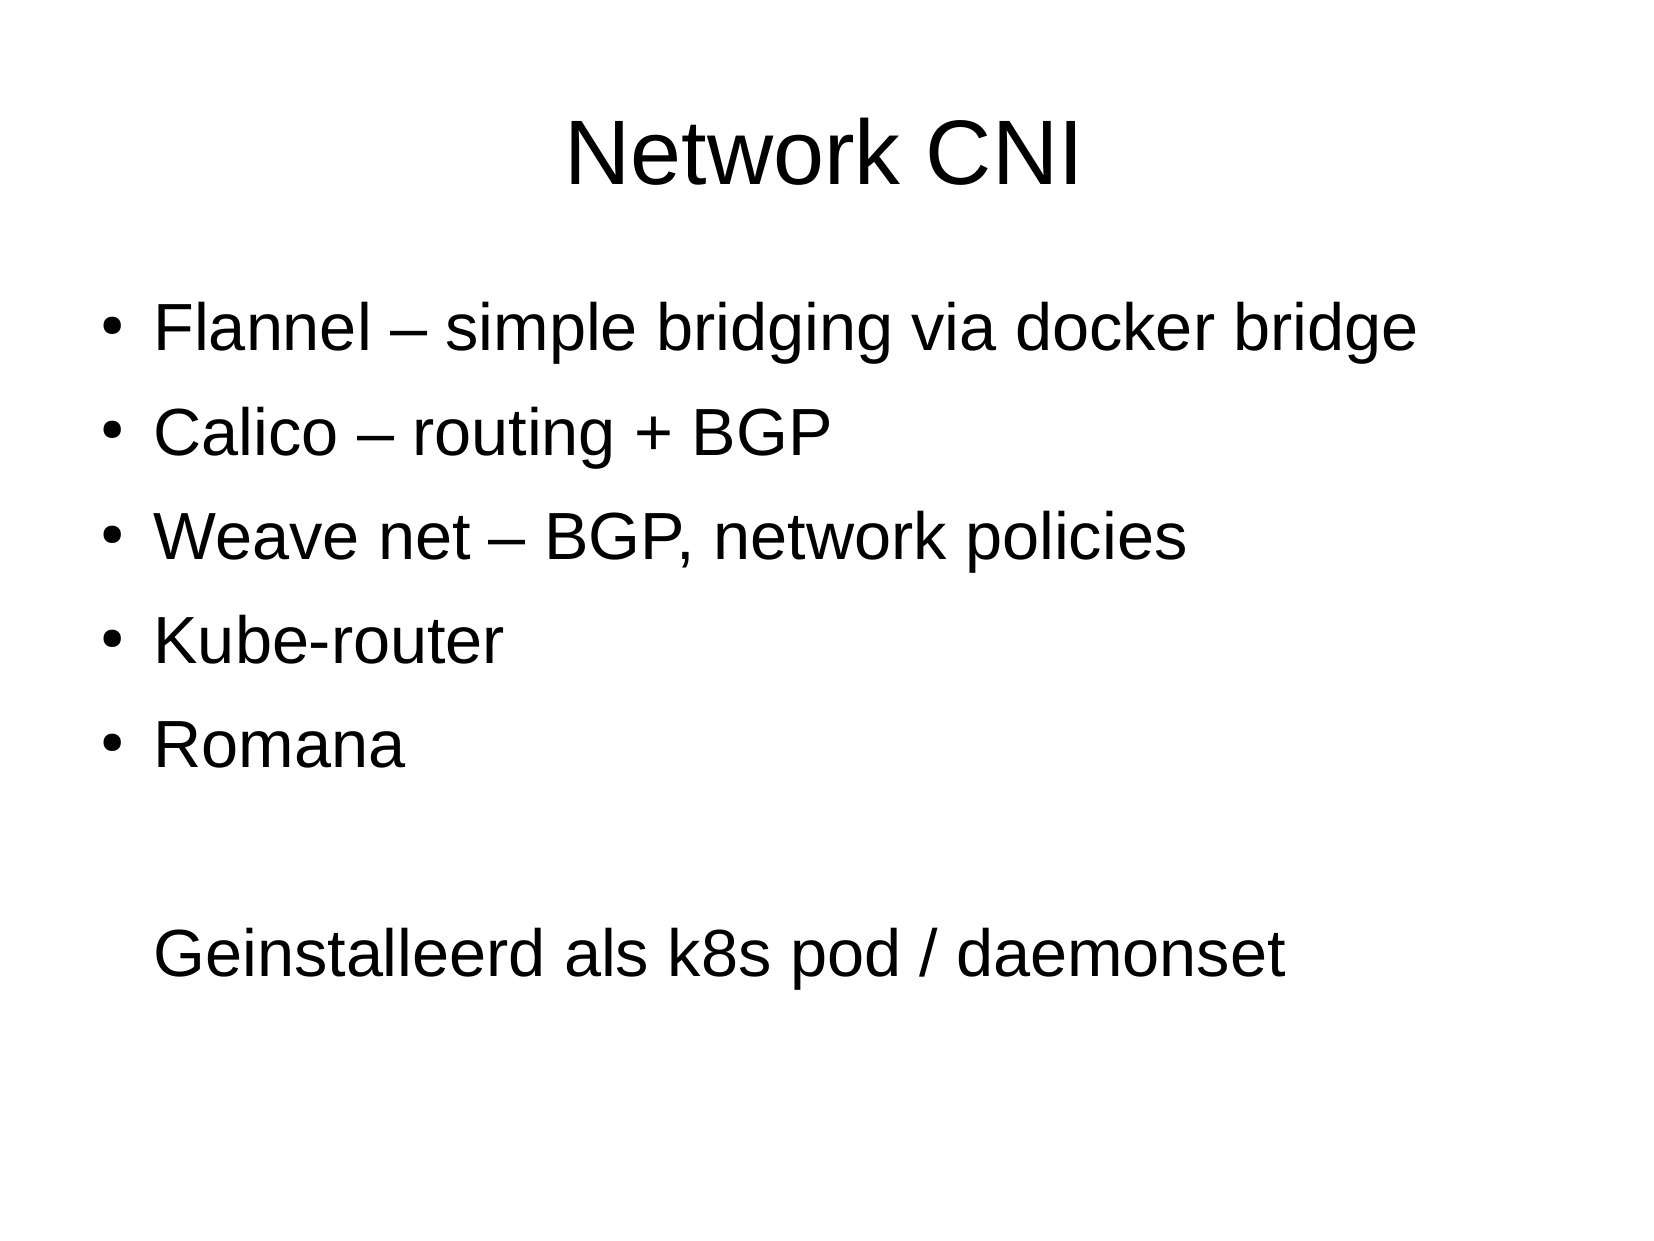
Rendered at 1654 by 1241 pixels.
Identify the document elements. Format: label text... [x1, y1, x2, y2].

title Network CNI [82, 49, 1571, 257]
list Flannel – simple bridging via docker bridge Calico – routing + BGP Weave net – BGP, network policies Kube-router Romana Geinstalleerd als k8s pod / daemonset [82, 290, 1571, 1010]
